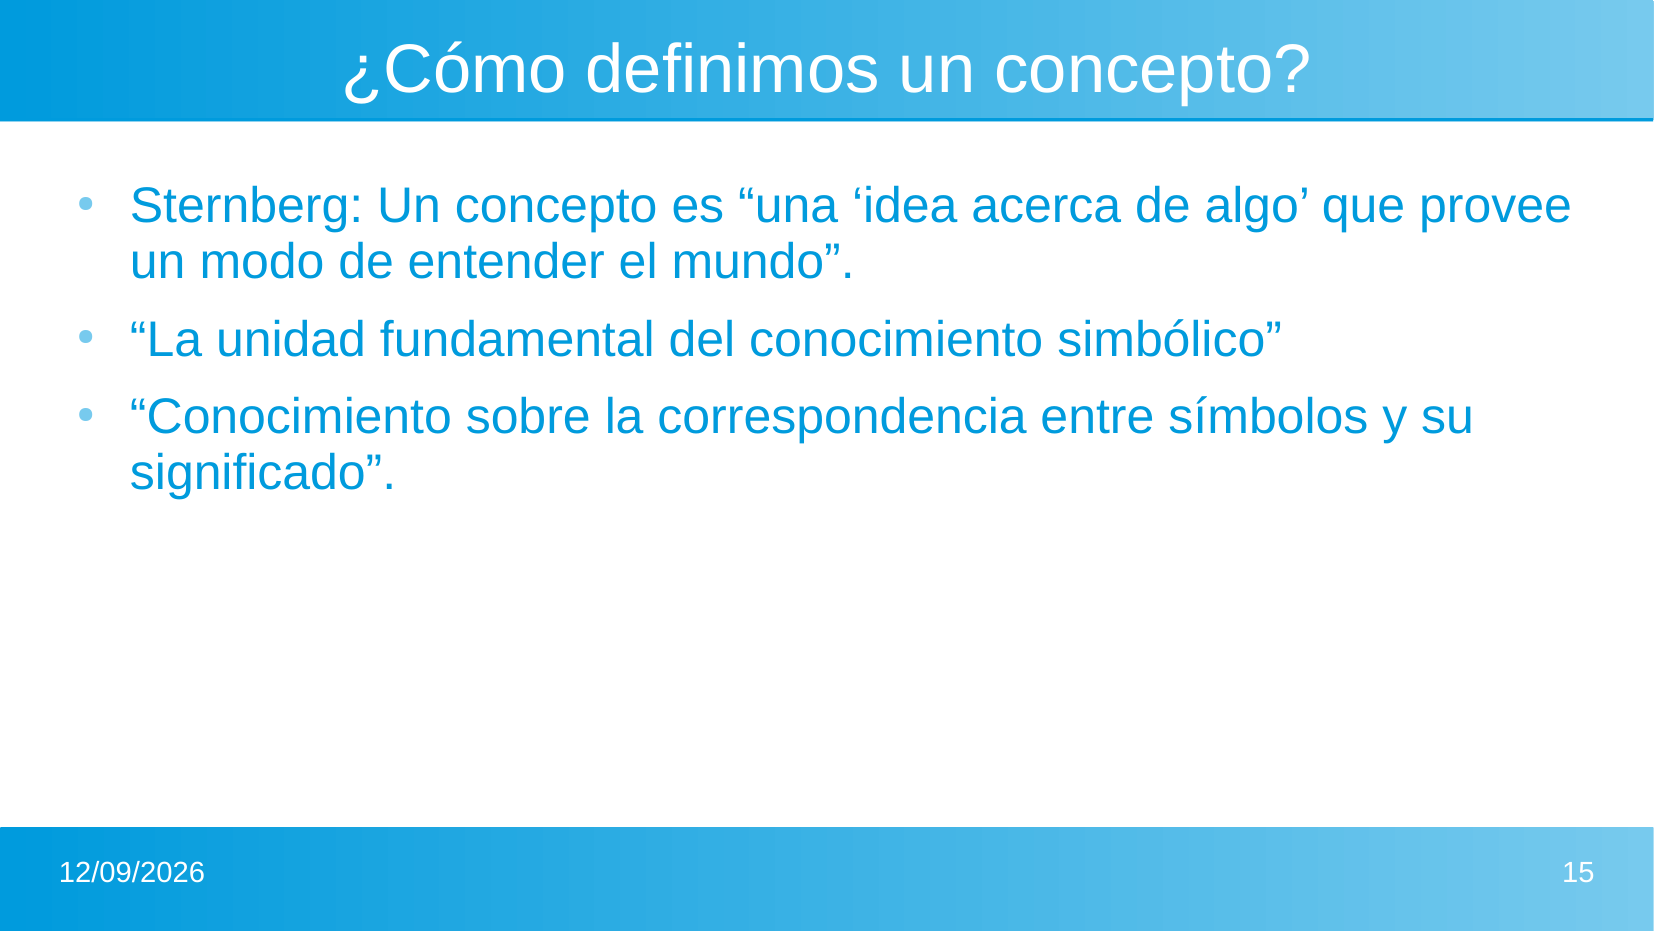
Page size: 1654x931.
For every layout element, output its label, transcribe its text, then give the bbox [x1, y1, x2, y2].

title ¿Cómo definimos un concepto? [59, 29, 1595, 108]
list Sternberg: Un concepto es “una ‘idea acerca de algo’ que provee un modo de entender el mundo”. “La unidad fundamental del conocimiento simbólico” “Conocimiento sobre la correspondencia entre símbolos y su significado”. [59, 177, 1595, 768]
